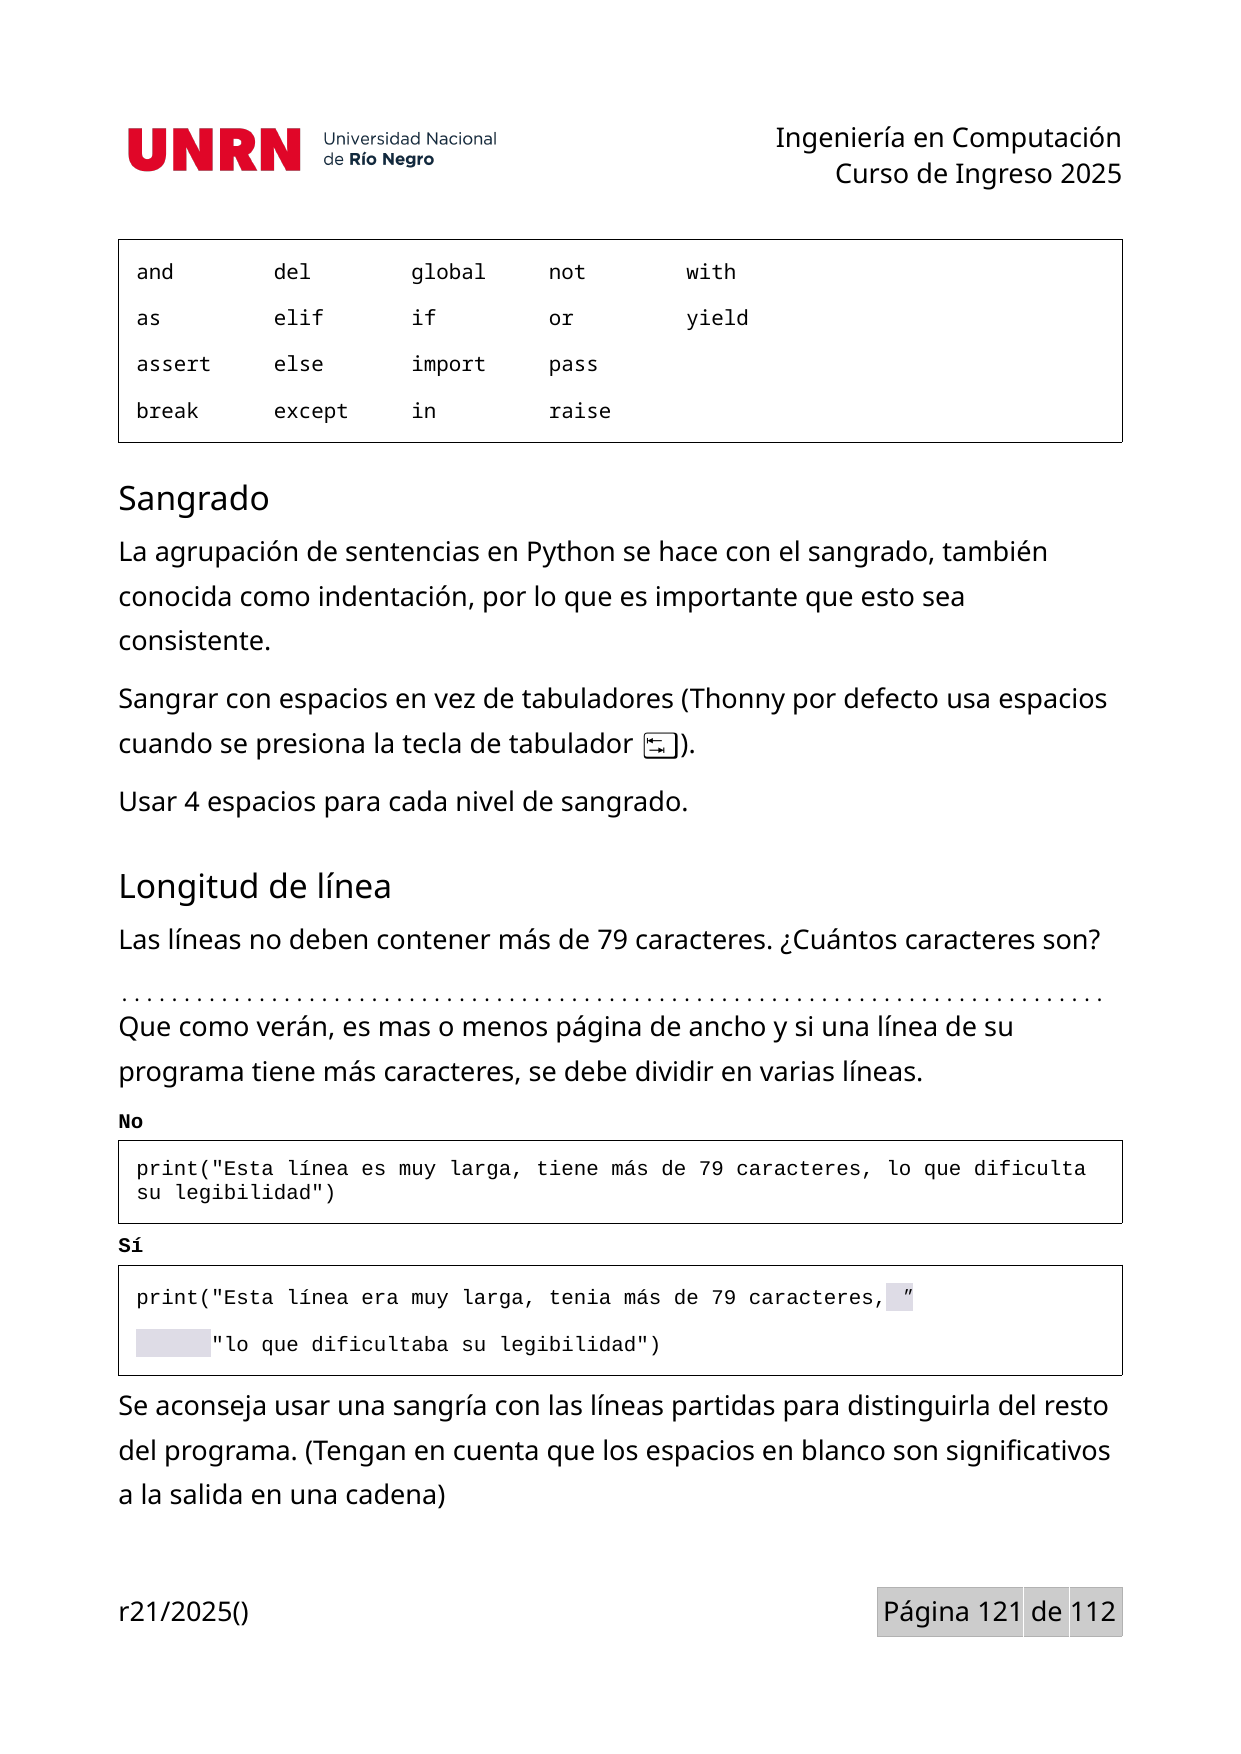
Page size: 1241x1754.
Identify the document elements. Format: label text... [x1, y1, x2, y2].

text "lo que dificultaba su legibilidad") [119, 1311, 1122, 1375]
text Sangrar con espacios en vez de tabuladores (Thonny por defecto usa espacios cuando se presiona la tecla de tabulador ). [118, 680, 1122, 761]
text break except in raise [119, 378, 1122, 442]
text Que como verán, es mas o menos página de ancho y si una línea de su programa tiene más caracteres, se debe dividir en varias líneas. [118, 1008, 1122, 1089]
subtitle Sangrado [118, 474, 1122, 520]
subtitle Longitud de línea [118, 862, 1122, 908]
picture [118, 118, 505, 180]
text as elif if or yield [119, 285, 1122, 332]
text Sí [118, 1235, 1122, 1259]
text Usar 4 espacios para cada nivel de sangrado. [118, 783, 1122, 820]
text Las líneas no deben contener más de 79 caracteres. ¿Cuántos caracteres son? [118, 921, 1122, 957]
text assert else import pass [119, 332, 1122, 378]
text ............................................................................... [118, 979, 1122, 1008]
text Se aconseja usar una sangría con las líneas partidas para distinguirla del resto del programa. (Tengan en cuenta que los espacios en blanco son significativos a la salida en una cadena) [118, 1387, 1122, 1512]
text print("Esta línea era muy larga, tenia más de 79 caracteres, " [119, 1266, 1122, 1311]
text No [118, 1111, 1122, 1134]
text print("Esta línea es muy larga, tiene más de 79 caracteres, lo que dificulta su legibilidad") [119, 1141, 1122, 1223]
text and del global not with [119, 240, 1122, 285]
text La agrupación de sentencias en Python se hace con el sangrado, también conocida como indentación, por lo que es importante que esto sea consistente. [118, 533, 1122, 658]
